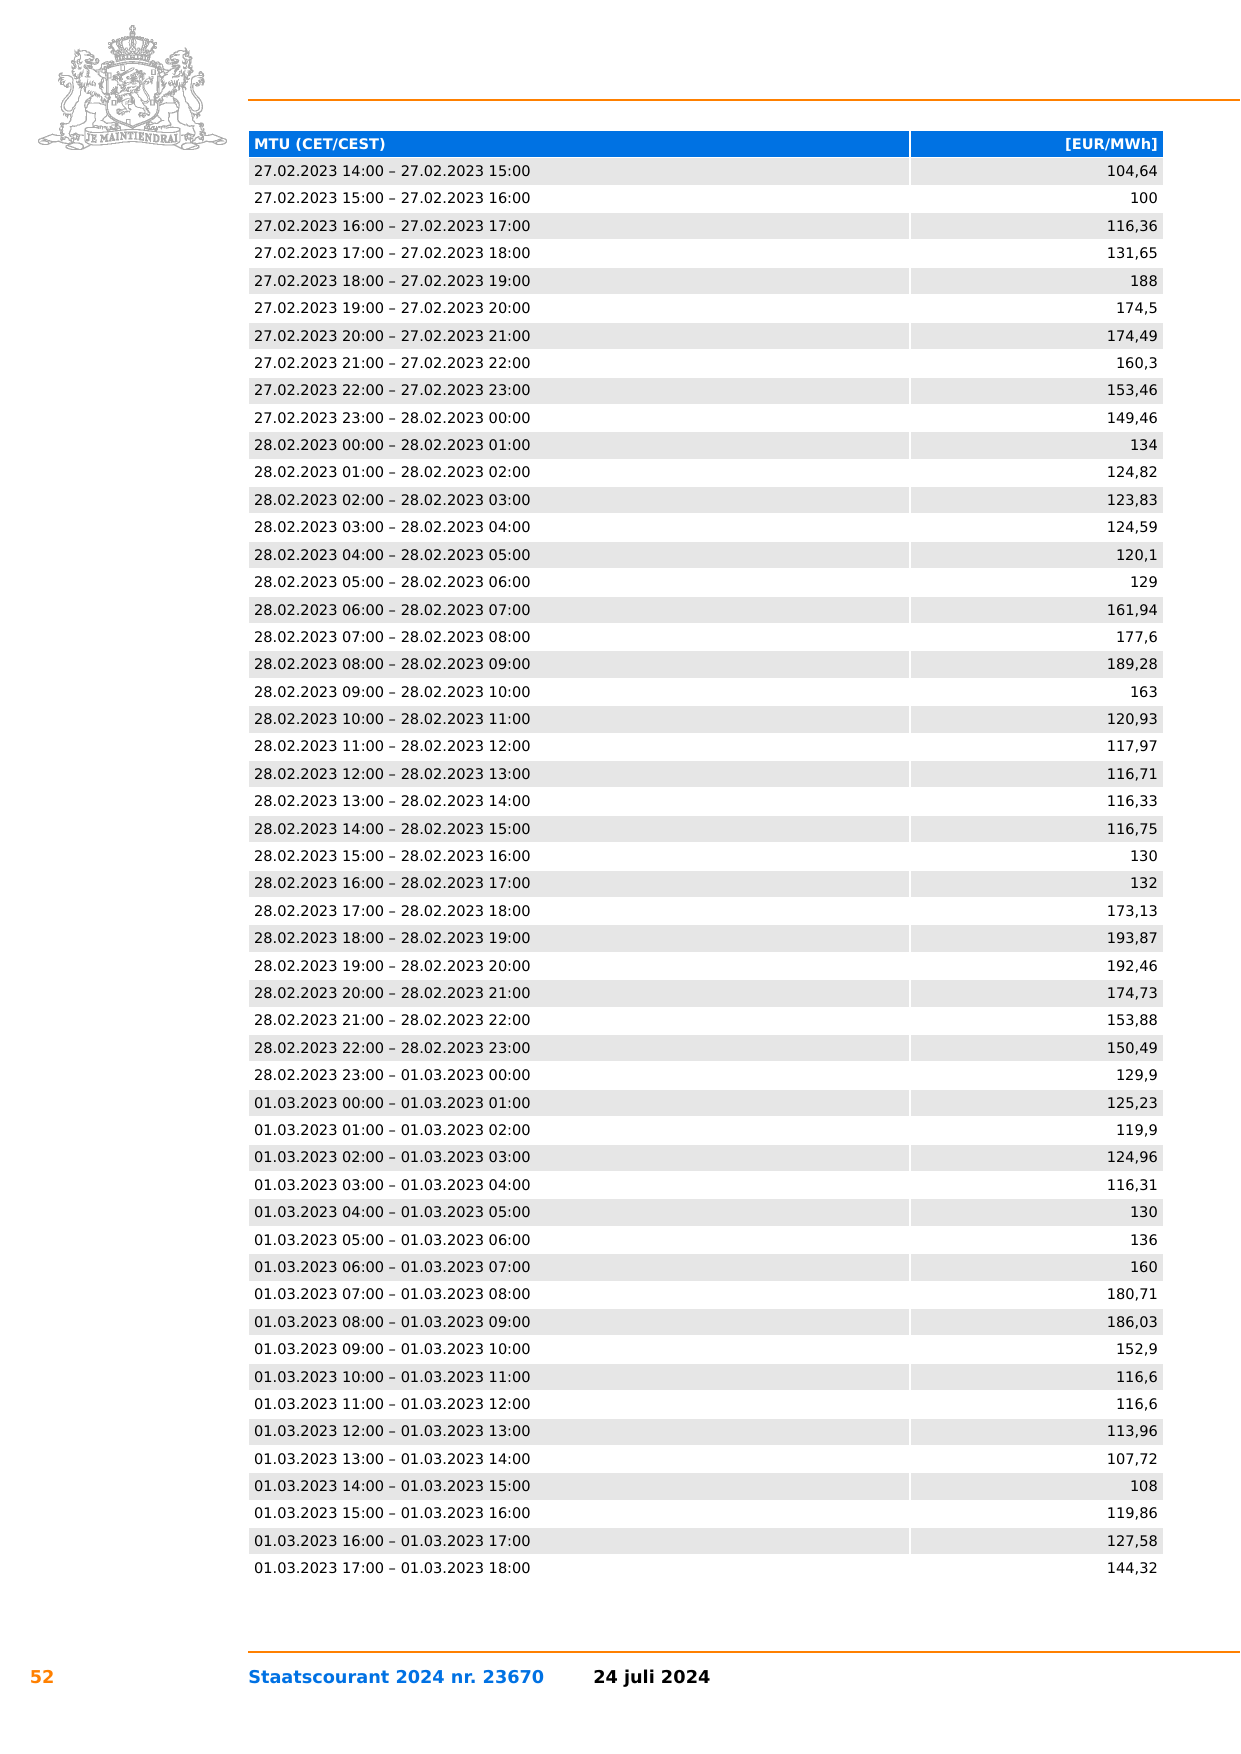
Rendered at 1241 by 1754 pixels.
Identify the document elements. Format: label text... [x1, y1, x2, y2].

table_cell 01.03.2023 04:00 – 01.03.2023 05:00 [249, 1199, 909, 1226]
table_cell 01.03.2023 14:00 – 01.03.2023 15:00 [249, 1473, 909, 1500]
table_cell 173,13 [911, 898, 1163, 924]
table_cell 124,96 [911, 1145, 1163, 1171]
table_cell 124,59 [911, 515, 1163, 541]
table_header [EUR/MWh] [911, 131, 1163, 157]
table_cell 113,96 [911, 1419, 1163, 1445]
table_cell 193,87 [911, 925, 1163, 952]
table_cell 28.02.2023 12:00 – 28.02.2023 13:00 [249, 761, 909, 787]
table_cell 01.03.2023 17:00 – 01.03.2023 18:00 [249, 1556, 909, 1582]
table_cell 134 [911, 432, 1163, 459]
table_cell 28.02.2023 08:00 – 28.02.2023 09:00 [249, 651, 909, 678]
table_cell 01.03.2023 08:00 – 01.03.2023 09:00 [249, 1309, 909, 1335]
table_cell 180,71 [911, 1282, 1163, 1308]
table_cell 188 [911, 268, 1163, 294]
table_cell 131,65 [911, 241, 1163, 267]
table_cell 107,72 [911, 1446, 1163, 1472]
table_cell 28.02.2023 17:00 – 28.02.2023 18:00 [249, 898, 909, 924]
table_cell 28.02.2023 20:00 – 28.02.2023 21:00 [249, 980, 909, 1007]
table_cell 27.02.2023 21:00 – 27.02.2023 22:00 [249, 350, 909, 376]
table_cell 01.03.2023 16:00 – 01.03.2023 17:00 [249, 1528, 909, 1554]
table_cell 01.03.2023 12:00 – 01.03.2023 13:00 [249, 1419, 909, 1445]
table_cell 116,36 [911, 213, 1163, 239]
table_cell 132 [911, 871, 1163, 897]
table_cell 01.03.2023 07:00 – 01.03.2023 08:00 [249, 1282, 909, 1308]
table_cell 189,28 [911, 651, 1163, 678]
table_cell 116,33 [911, 789, 1163, 815]
table_cell 127,58 [911, 1528, 1163, 1554]
table_cell 149,46 [911, 405, 1163, 431]
table_cell 01.03.2023 11:00 – 01.03.2023 12:00 [249, 1391, 909, 1417]
table_cell 01.03.2023 00:00 – 01.03.2023 01:00 [249, 1090, 909, 1116]
table_cell 129,9 [911, 1063, 1163, 1089]
table_cell 152,9 [911, 1336, 1163, 1363]
table_cell 116,71 [911, 761, 1163, 787]
table_cell 28.02.2023 03:00 – 28.02.2023 04:00 [249, 515, 909, 541]
picture [38, 25, 227, 150]
table_cell 177,6 [911, 624, 1163, 650]
table_cell 116,75 [911, 816, 1163, 842]
table_cell 27.02.2023 19:00 – 27.02.2023 20:00 [249, 295, 909, 322]
table_cell 28.02.2023 16:00 – 28.02.2023 17:00 [249, 871, 909, 897]
table_cell 153,88 [911, 1008, 1163, 1034]
table_cell 174,5 [911, 295, 1163, 322]
table_cell 27.02.2023 16:00 – 27.02.2023 17:00 [249, 213, 909, 239]
table_cell 28.02.2023 04:00 – 28.02.2023 05:00 [249, 542, 909, 568]
table_cell 28.02.2023 05:00 – 28.02.2023 06:00 [249, 569, 909, 596]
table_cell 120,1 [911, 542, 1163, 568]
table_cell 28.02.2023 10:00 – 28.02.2023 11:00 [249, 706, 909, 733]
table_cell 119,86 [911, 1501, 1163, 1527]
table_cell 117,97 [911, 734, 1163, 760]
table_cell 136 [911, 1227, 1163, 1253]
table_cell 160 [911, 1254, 1163, 1281]
table_cell 161,94 [911, 597, 1163, 623]
table_cell 27.02.2023 17:00 – 27.02.2023 18:00 [249, 241, 909, 267]
table_cell 01.03.2023 03:00 – 01.03.2023 04:00 [249, 1172, 909, 1198]
table_cell 01.03.2023 01:00 – 01.03.2023 02:00 [249, 1117, 909, 1143]
table_cell 174,73 [911, 980, 1163, 1007]
table_cell 27.02.2023 18:00 – 27.02.2023 19:00 [249, 268, 909, 294]
table_cell 124,82 [911, 460, 1163, 486]
table_cell 28.02.2023 22:00 – 28.02.2023 23:00 [249, 1035, 909, 1061]
table_cell 104,64 [911, 158, 1163, 185]
table_cell 28.02.2023 18:00 – 28.02.2023 19:00 [249, 925, 909, 952]
table_cell 123,83 [911, 487, 1163, 513]
table_header MTU (CET/CEST) [249, 131, 909, 157]
table_cell 01.03.2023 13:00 – 01.03.2023 14:00 [249, 1446, 909, 1472]
table_cell 01.03.2023 15:00 – 01.03.2023 16:00 [249, 1501, 909, 1527]
table_cell 160,3 [911, 350, 1163, 376]
table_cell 27.02.2023 22:00 – 27.02.2023 23:00 [249, 378, 909, 404]
table_cell 129 [911, 569, 1163, 596]
table_cell 174,49 [911, 323, 1163, 349]
table_cell 186,03 [911, 1309, 1163, 1335]
table_cell 153,46 [911, 378, 1163, 404]
table_cell 28.02.2023 11:00 – 28.02.2023 12:00 [249, 734, 909, 760]
table_cell 28.02.2023 14:00 – 28.02.2023 15:00 [249, 816, 909, 842]
table_cell 125,23 [911, 1090, 1163, 1116]
table_cell 116,6 [911, 1364, 1163, 1390]
table_cell 01.03.2023 10:00 – 01.03.2023 11:00 [249, 1364, 909, 1390]
table_cell 130 [911, 843, 1163, 869]
table_cell 150,49 [911, 1035, 1163, 1061]
table_cell 28.02.2023 13:00 – 28.02.2023 14:00 [249, 789, 909, 815]
table_cell 28.02.2023 23:00 – 01.03.2023 00:00 [249, 1063, 909, 1089]
table_cell 01.03.2023 05:00 – 01.03.2023 06:00 [249, 1227, 909, 1253]
table_cell 28.02.2023 02:00 – 28.02.2023 03:00 [249, 487, 909, 513]
table_cell 27.02.2023 14:00 – 27.02.2023 15:00 [249, 158, 909, 185]
table_cell 192,46 [911, 953, 1163, 979]
table_cell 27.02.2023 15:00 – 27.02.2023 16:00 [249, 186, 909, 212]
table_cell 01.03.2023 09:00 – 01.03.2023 10:00 [249, 1336, 909, 1363]
table_cell 27.02.2023 23:00 – 28.02.2023 00:00 [249, 405, 909, 431]
table_cell 120,93 [911, 706, 1163, 733]
table_cell 100 [911, 186, 1163, 212]
table_cell 119,9 [911, 1117, 1163, 1143]
table_cell 28.02.2023 19:00 – 28.02.2023 20:00 [249, 953, 909, 979]
table_cell 28.02.2023 07:00 – 28.02.2023 08:00 [249, 624, 909, 650]
table_cell 28.02.2023 01:00 – 28.02.2023 02:00 [249, 460, 909, 486]
table_cell 01.03.2023 06:00 – 01.03.2023 07:00 [249, 1254, 909, 1281]
table_cell 28.02.2023 15:00 – 28.02.2023 16:00 [249, 843, 909, 869]
table_cell 28.02.2023 06:00 – 28.02.2023 07:00 [249, 597, 909, 623]
table_cell 108 [911, 1473, 1163, 1500]
table_cell 130 [911, 1199, 1163, 1226]
table_cell 163 [911, 679, 1163, 705]
table_cell 144,32 [911, 1556, 1163, 1582]
table_cell 28.02.2023 21:00 – 28.02.2023 22:00 [249, 1008, 909, 1034]
table_cell 28.02.2023 09:00 – 28.02.2023 10:00 [249, 679, 909, 705]
table_cell 116,6 [911, 1391, 1163, 1417]
table_cell 01.03.2023 02:00 – 01.03.2023 03:00 [249, 1145, 909, 1171]
table_cell 116,31 [911, 1172, 1163, 1198]
table_cell 28.02.2023 00:00 – 28.02.2023 01:00 [249, 432, 909, 459]
table_cell 27.02.2023 20:00 – 27.02.2023 21:00 [249, 323, 909, 349]
